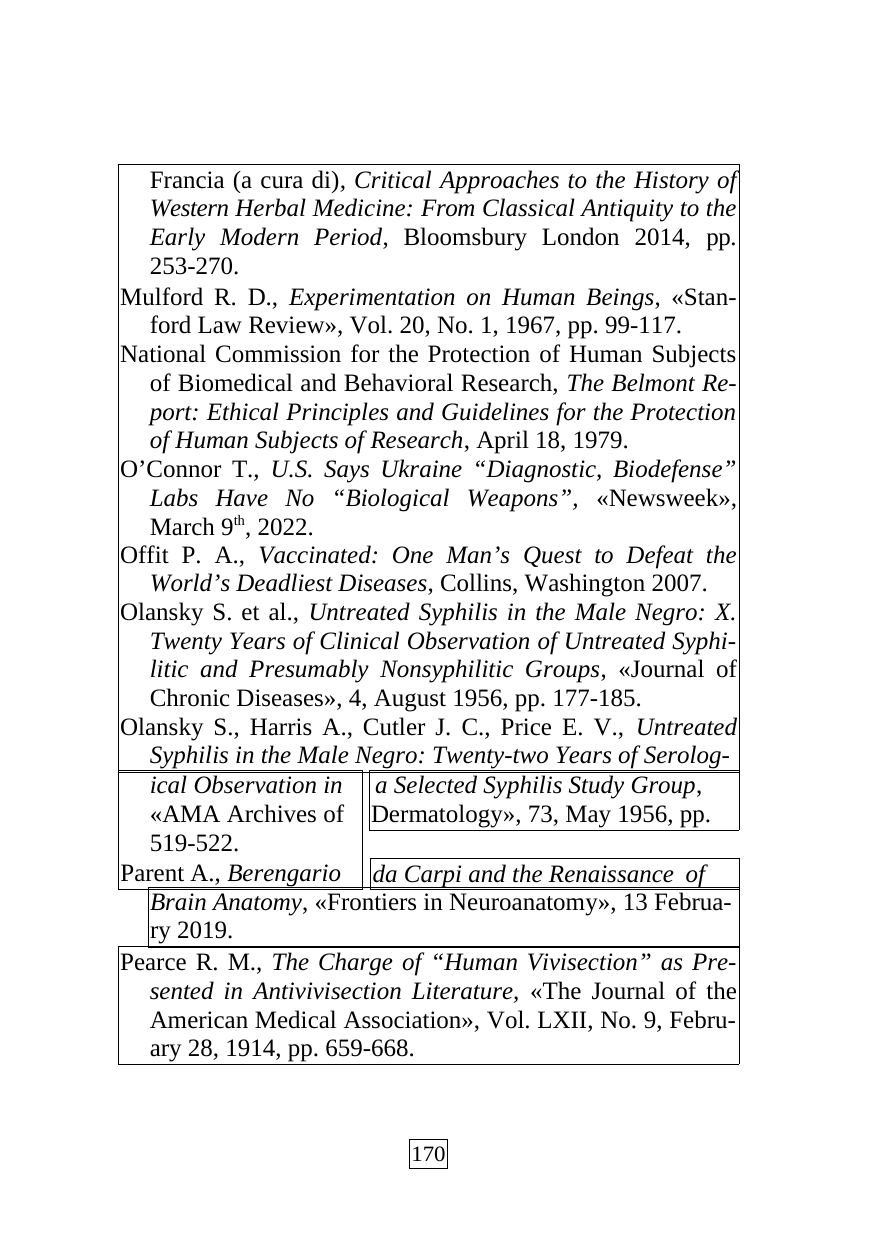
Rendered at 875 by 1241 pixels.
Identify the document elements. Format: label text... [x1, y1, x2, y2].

text Pearce R. M., The Charge of “Human Vivisection” as Pre- sented in Antivivisection Literature, «The Journal of the American Medical Association», Vol. LXII, No. 9, Febru- ary 28, 1914, pp. 659-668. [120, 947, 737, 1062]
text da Carpi and the Renaissance of [372, 859, 739, 887]
text Francia (a cura di), Critical Approaches to the History of Western Herbal Medicine: From Classical Antiquity to the Early Modern Period, Bloomsbury London 2014, pp. 253-270. [149, 165, 737, 280]
text 170 [411, 1141, 447, 1166]
text «AMA Archives of 519-522. [149, 799, 358, 857]
text National Commission for the Protection of Human Subjects of Biomedical and Behavioral Research, The Belmont Re- port: Ethical Principles and Guidelines for the Protection of Human Subjects of Research, April 18, 1979. [120, 339, 737, 454]
text Brain Anatomy, «Frontiers in Neuroanatomy», 13 Februa- ry 2019. [150, 888, 738, 944]
text a Selected Syphilis Study Group, Dermatology», 73, May 1956, pp. [371, 771, 738, 827]
text O’Connor T., U.S. Says Ukraine “Diagnostic, Biodefense” Labs Have No “Biological Weapons”, «Newsweek», March 9th, 2022. [120, 454, 737, 541]
text Olansky S., Harris A., Cutler J. C., Price E. V., Untreated Syphilis in the Male Negro: Twenty-two Years of Serolog- [120, 712, 737, 769]
text ical Observation in [149, 771, 362, 799]
text Offit P. A., Vaccinated: One Man’s Quest to Defeat the World’s Deadliest Diseases, Collins, Washington 2007. [120, 541, 737, 597]
text Mulford R. D., Experimentation on Human Beings, «Stan- ford Law Review», Vol. 20, No. 1, 1967, pp. 99-117. [120, 282, 737, 339]
text Parent A., Berengario [120, 858, 362, 887]
text Olansky S. et al., Untreated Syphilis in the Male Negro: X. Twenty Years of Clinical Observation of Untreated Syphi- litic and Presumably Nonsyphilitic Groups, «Journal of Chronic Diseases», 4, August 1956, pp. 177-185. [120, 597, 737, 712]
